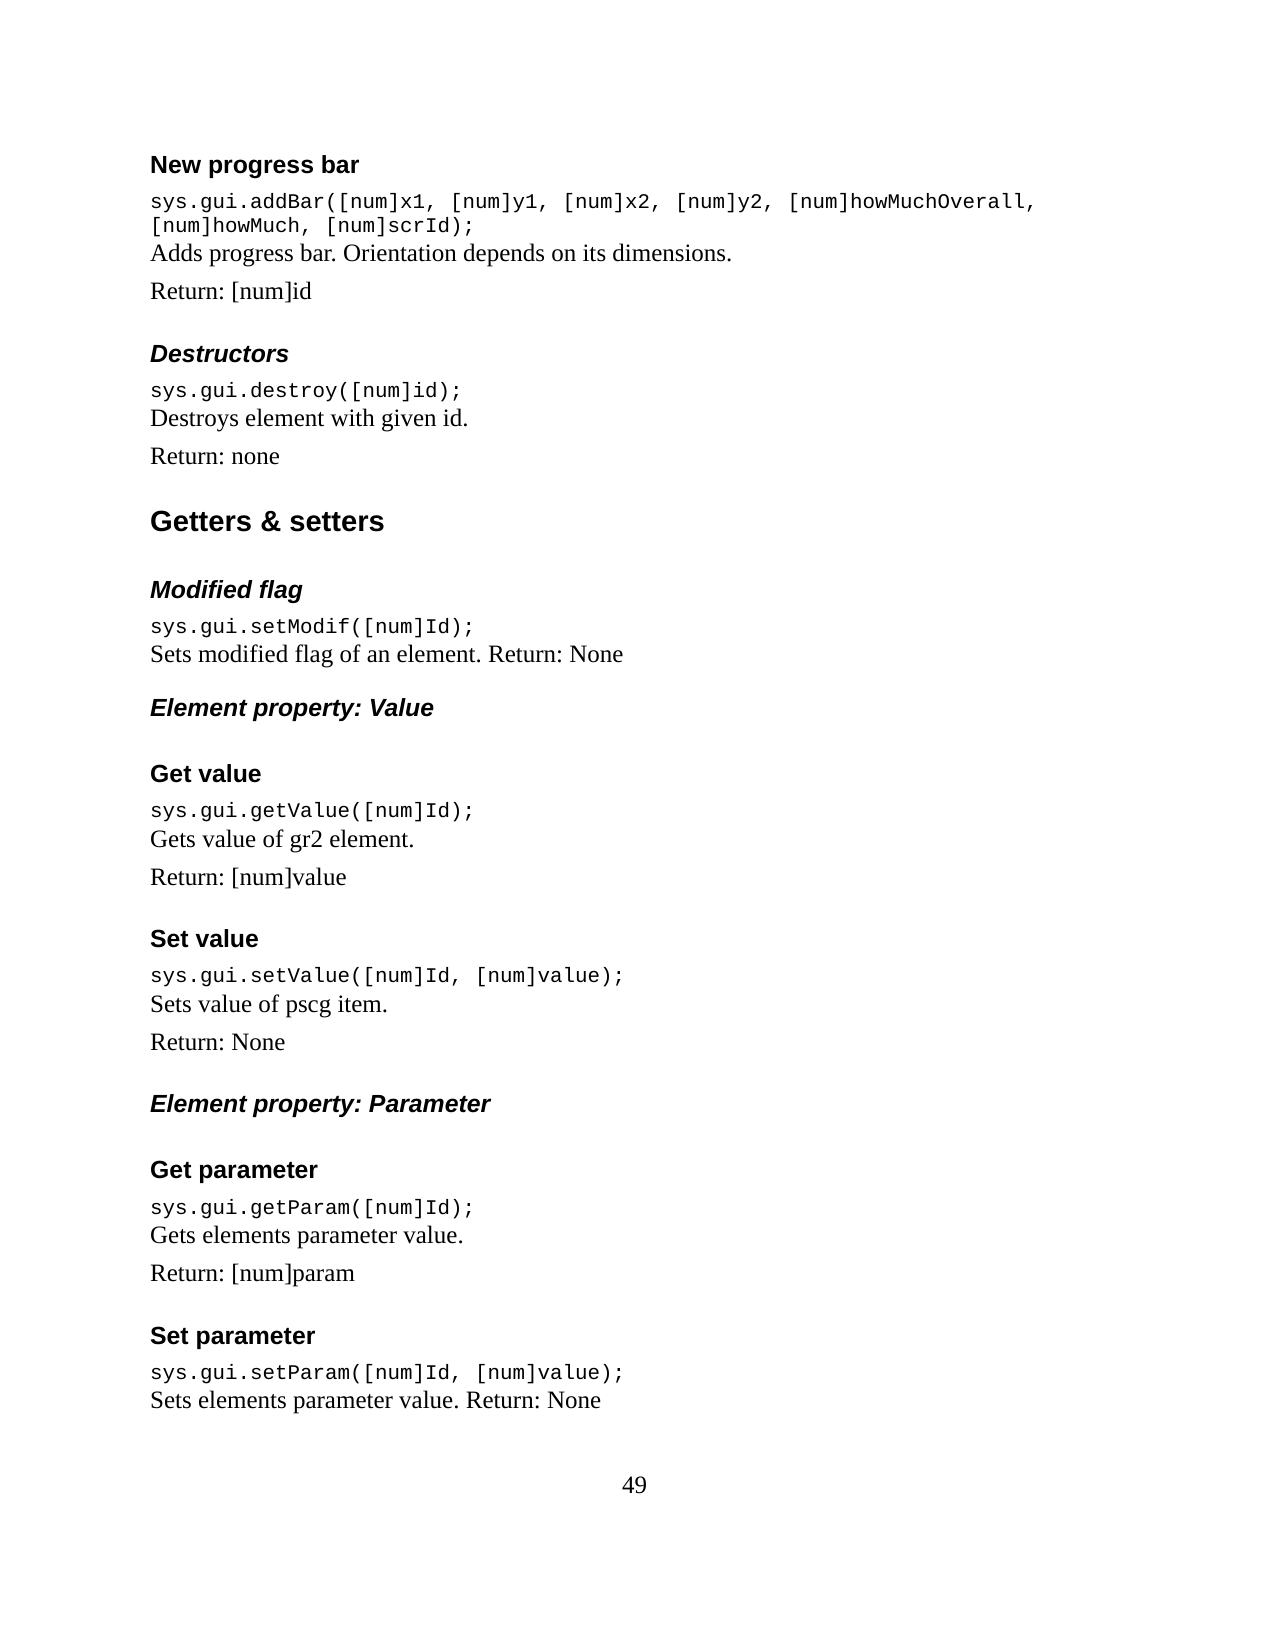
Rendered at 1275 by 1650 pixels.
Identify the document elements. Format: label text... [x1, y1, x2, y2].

text Return: None [150, 1027, 1125, 1056]
subtitle New progress bar [150, 150, 1125, 178]
text sys.gui.addBar([num]x1, [num]y1, [num]x2, [num]y2, [num]howMuchOverall, [num]howMuch, [num]scrId); [150, 191, 1125, 238]
text Return: [num]param [150, 1258, 1125, 1287]
text sys.gui.destroy([num]id); [150, 380, 1125, 403]
subtitle Destructors [150, 339, 1125, 367]
text Return: [num]id [150, 276, 1125, 305]
text sys.gui.setModif([num]Id); [150, 616, 1125, 639]
text Sets elements parameter value. Return: None [150, 1385, 1125, 1414]
subtitle Element property: Parameter [150, 1089, 1125, 1118]
subtitle Set parameter [150, 1321, 1125, 1349]
subtitle Modified flag [150, 575, 1125, 603]
text sys.gui.getValue([num]Id); [150, 800, 1125, 824]
text Return: [num]value [150, 862, 1125, 891]
text Destroys element with given id. [150, 403, 1125, 432]
text sys.gui.getParam([num]Id); [150, 1197, 1125, 1220]
subtitle Set value [150, 924, 1125, 953]
subtitle Element property: Value [150, 693, 1125, 722]
text Return: none [150, 441, 1125, 470]
text Sets value of pscg item. [150, 989, 1125, 1018]
text Sets modified flag of an element. Return: None [150, 639, 1125, 668]
subtitle Get value [150, 759, 1125, 788]
subtitle Get parameter [150, 1156, 1125, 1184]
text sys.gui.setParam([num]Id, [num]value); [150, 1362, 1125, 1385]
text Gets value of gr2 element. [150, 824, 1125, 853]
subtitle Getters & setters [150, 504, 1125, 537]
text Adds progress bar. Orientation depends on its dimensions. [150, 238, 1125, 267]
text Gets elements parameter value. [150, 1220, 1125, 1249]
text sys.gui.setValue([num]Id, [num]value); [150, 966, 1125, 989]
